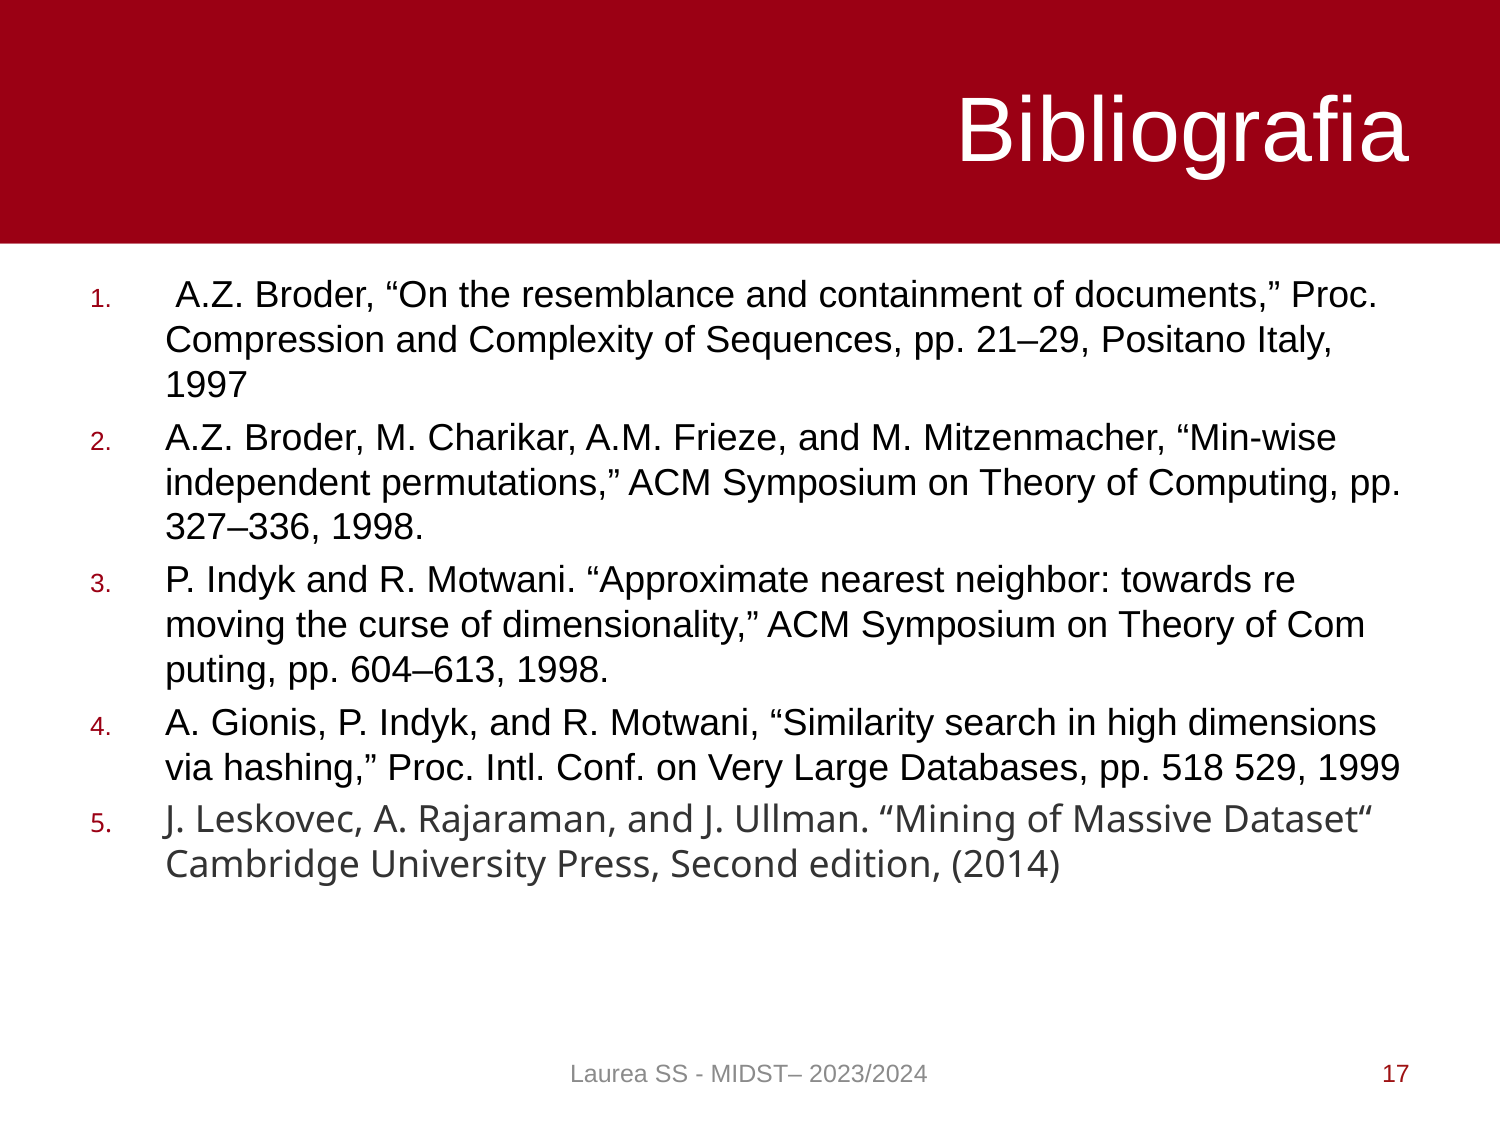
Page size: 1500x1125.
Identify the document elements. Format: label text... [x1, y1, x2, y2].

list A.Z. Broder, “On the resemblance and containment of documents,” Proc. Compression and Complexity of Sequences, pp. 21–29, Positano Italy, 1997 A.Z. Broder, M. Charikar, A.M. Frieze, and M. Mitzenmacher, “Min-wise independent permutations,” ACM Symposium on Theory of Computing, pp. 327–336, 1998. P. Indyk and R. Motwani. “Approximate nearest neighbor: towards re moving the curse of dimensionality,” ACM Symposium on Theory of Com puting, pp. 604–613, 1998. A. Gionis, P. Indyk, and R. Motwani, “Similarity search in high dimensions via hashing,” Proc. Intl. Conf. on Very Large Databases, pp. 518 529, 1999 J. Leskovec, A. Rajaraman, and J. Ullman. “Mining of Massive Dataset“ Cambridge University Press, Second edition, (2014) [75, 262, 1425, 1005]
title Bibliografia [345, 16, 1425, 233]
